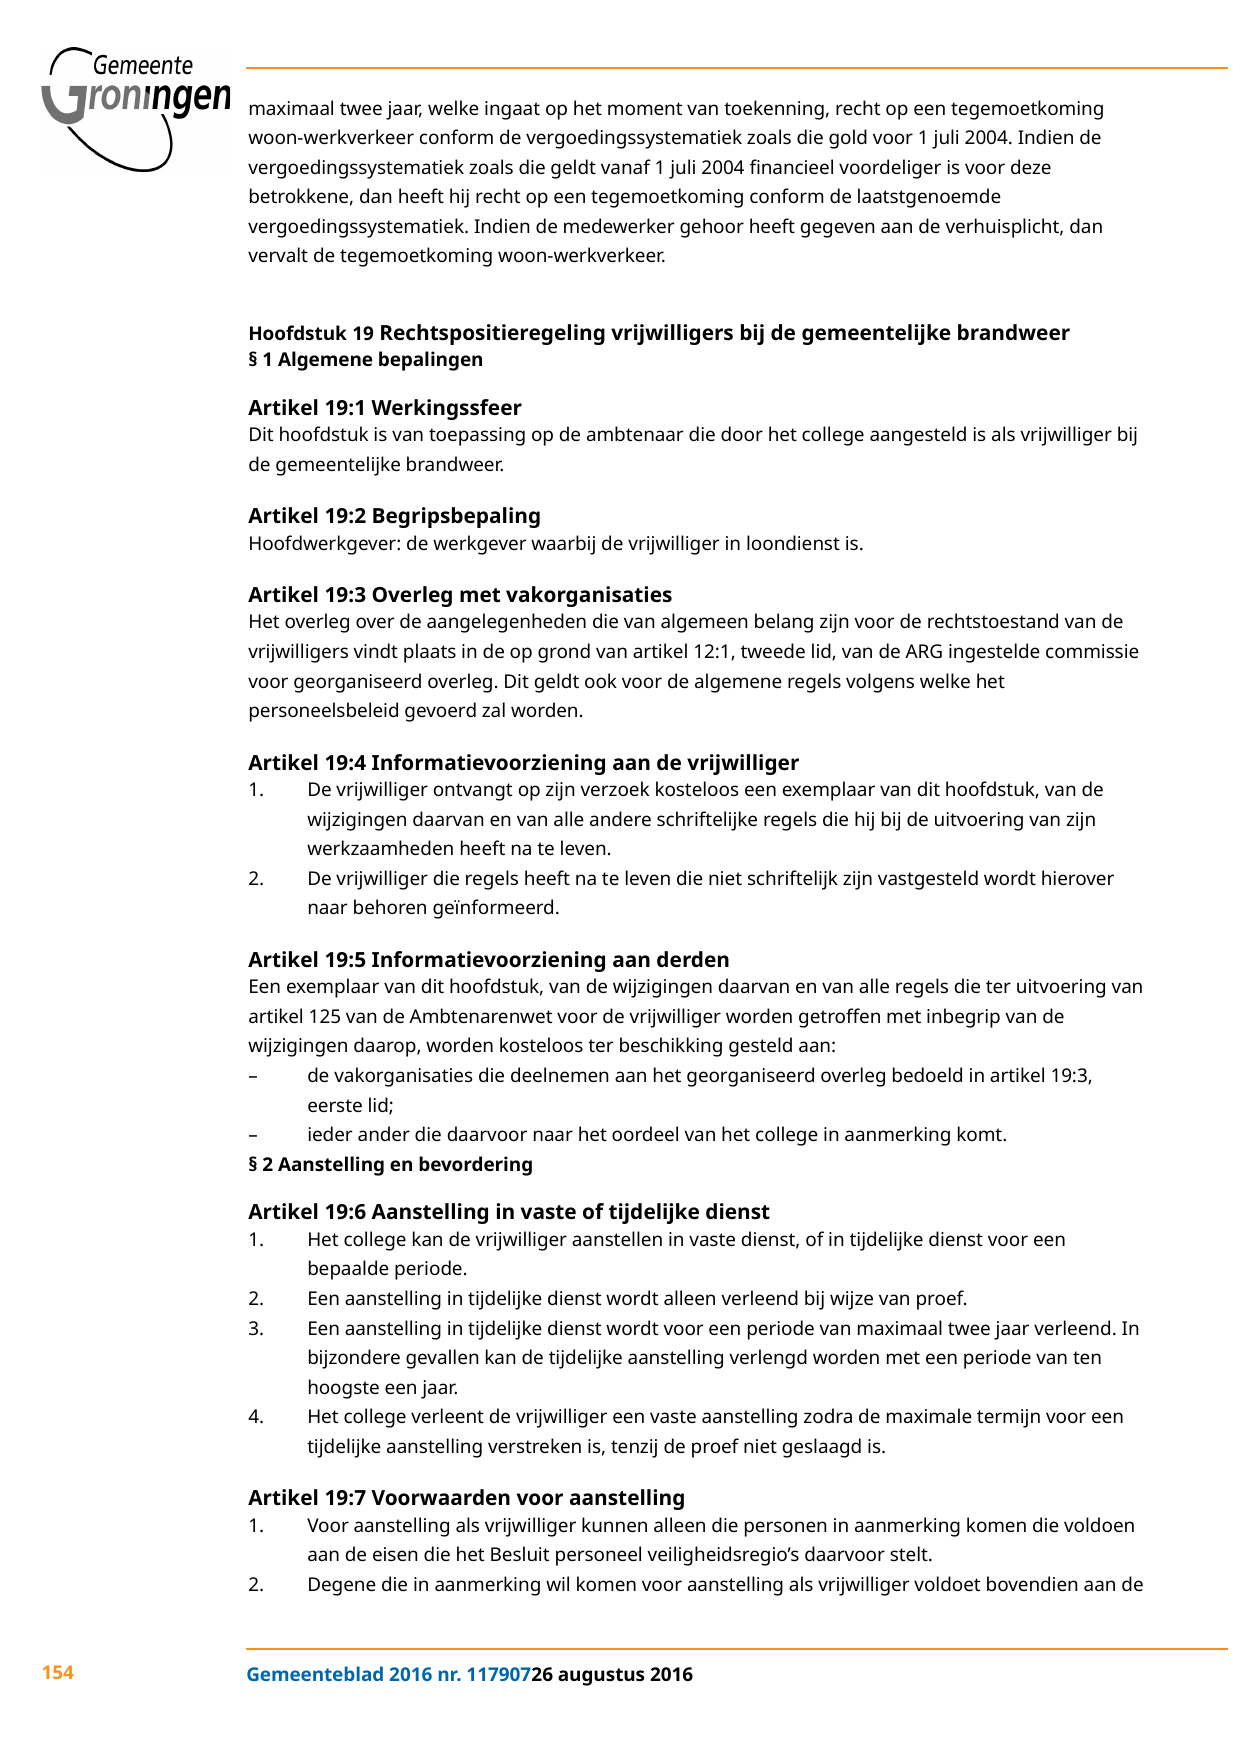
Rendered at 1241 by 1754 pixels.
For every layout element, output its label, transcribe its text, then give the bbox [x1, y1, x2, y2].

text Het overleg over de aangelegenheden die van algemeen belang zijn voor de rechtstoestand van de vrijwilligers vindt plaats in de op grond van artikel 12:1, tweede lid, van de ARG ingestelde commissie voor georganiseerd overleg. Dit geldt ook voor de algemene regels volgens welke het personeelsbeleid gevoerd zal worden. [248, 609, 1152, 723]
text Een exemplaar van dit hoofdstuk, van de wijzigingen daarvan en van alle regels die ter uitvoering van artikel 125 van de Ambtenarenwet voor de vrijwilliger worden getroffen met inbegrip van de wijzigingen daarop, worden kosteloos ter beschikking gesteld aan: [248, 973, 1152, 1058]
text Artikel 19:5 Informatievoorziening aan derden [248, 945, 1152, 973]
list Een aanstelling in tijdelijke dienst wordt alleen verleend bij wijze van proef. [248, 1285, 1152, 1311]
text Artikel 19:7 Voorwaarden voor aanstelling [248, 1483, 1152, 1512]
list De vrijwilliger ontvangt op zijn verzoek kosteloos een exemplaar van dit hoofdstuk, van de wijzigingen daarvan en van alle andere schriftelijke regels die hij bij de uitvoering van zijn werkzaamheden heeft na te leven. [248, 776, 1152, 861]
list Degene die in aanmerking wil komen voor aanstelling als vrijwilliger voldoet bovendien aan de [248, 1571, 1152, 1597]
list Het college kan de vrijwilliger aanstellen in vaste dienst, of in tijdelijke dienst voor een bepaalde periode. [248, 1226, 1152, 1281]
text Hoofdstuk 19 Rechtspositieregeling vrijwilligers bij de gemeentelijke brandweer [248, 318, 1152, 346]
list de vakorganisaties die deelnemen aan het georganiseerd overleg bedoeld in artikel 19:3, eerste lid; [248, 1062, 1152, 1117]
text Artikel 19:4 Informatievoorziening aan de vrijwilliger [248, 748, 1152, 776]
list De vrijwilliger die regels heeft na te leven die niet schriftelijk zijn vastgesteld wordt hierover naar behoren geïnformeerd. [248, 865, 1152, 920]
text Artikel 19:6 Aanstelling in vaste of tijdelijke dienst [248, 1197, 1152, 1226]
text maximaal twee jaar, welke ingaat op het moment van toekenning, recht op een tegemoetkoming woon-werkverkeer conform de vergoedingssystematiek zoals die gold voor 1 juli 2004. Indien de vergoedingssystematiek zoals die geldt vanaf 1 juli 2004 financieel voordeliger is voor deze betrokkene, dan heeft hij recht op een tegemoetkoming conform de laatstgenoemde vergoedingssystematiek. Indien de medewerker gehoor heeft gegeven aan de verhuisplicht, dan vervalt de tegemoetkoming woon-werkverkeer. [248, 95, 1152, 268]
list Een aanstelling in tijdelijke dienst wordt voor een periode van maximaal twee jaar verleend. In bijzondere gevallen kan de tijdelijke aanstelling verlengd worden met een periode van ten hoogste een jaar. [248, 1315, 1152, 1399]
text § 1 Algemene bepalingen [248, 346, 1152, 372]
text Artikel 19:3 Overleg met vakorganisaties [248, 580, 1152, 609]
text Hoofdwerkgever: de werkgever waarbij de vrijwilliger in loondienst is. [248, 530, 1152, 556]
text Artikel 19:2 Begripsbepaling [248, 501, 1152, 530]
text Dit hoofdstuk is van toepassing op de ambtenaar die door het college aangesteld is als vrijwilliger bij de gemeentelijke brandweer. [248, 421, 1152, 477]
picture [41, 47, 231, 172]
list Voor aanstelling als vrijwilliger kunnen alleen die personen in aanmerking komen die voldoen aan de eisen die het Besluit personeel veiligheidsregio’s daarvoor stelt. [248, 1512, 1152, 1567]
text § 2 Aanstelling en bevordering [248, 1151, 1152, 1177]
list ieder ander die daarvoor naar het oordeel van het college in aanmerking komt. [248, 1121, 1152, 1147]
list Het college verleent de vrijwilliger een vaste aanstelling zodra de maximale termijn voor een tijdelijke aanstelling verstreken is, tenzij de proef niet geslaagd is. [248, 1403, 1152, 1459]
text Artikel 19:1 Werkingssfeer [248, 393, 1152, 421]
